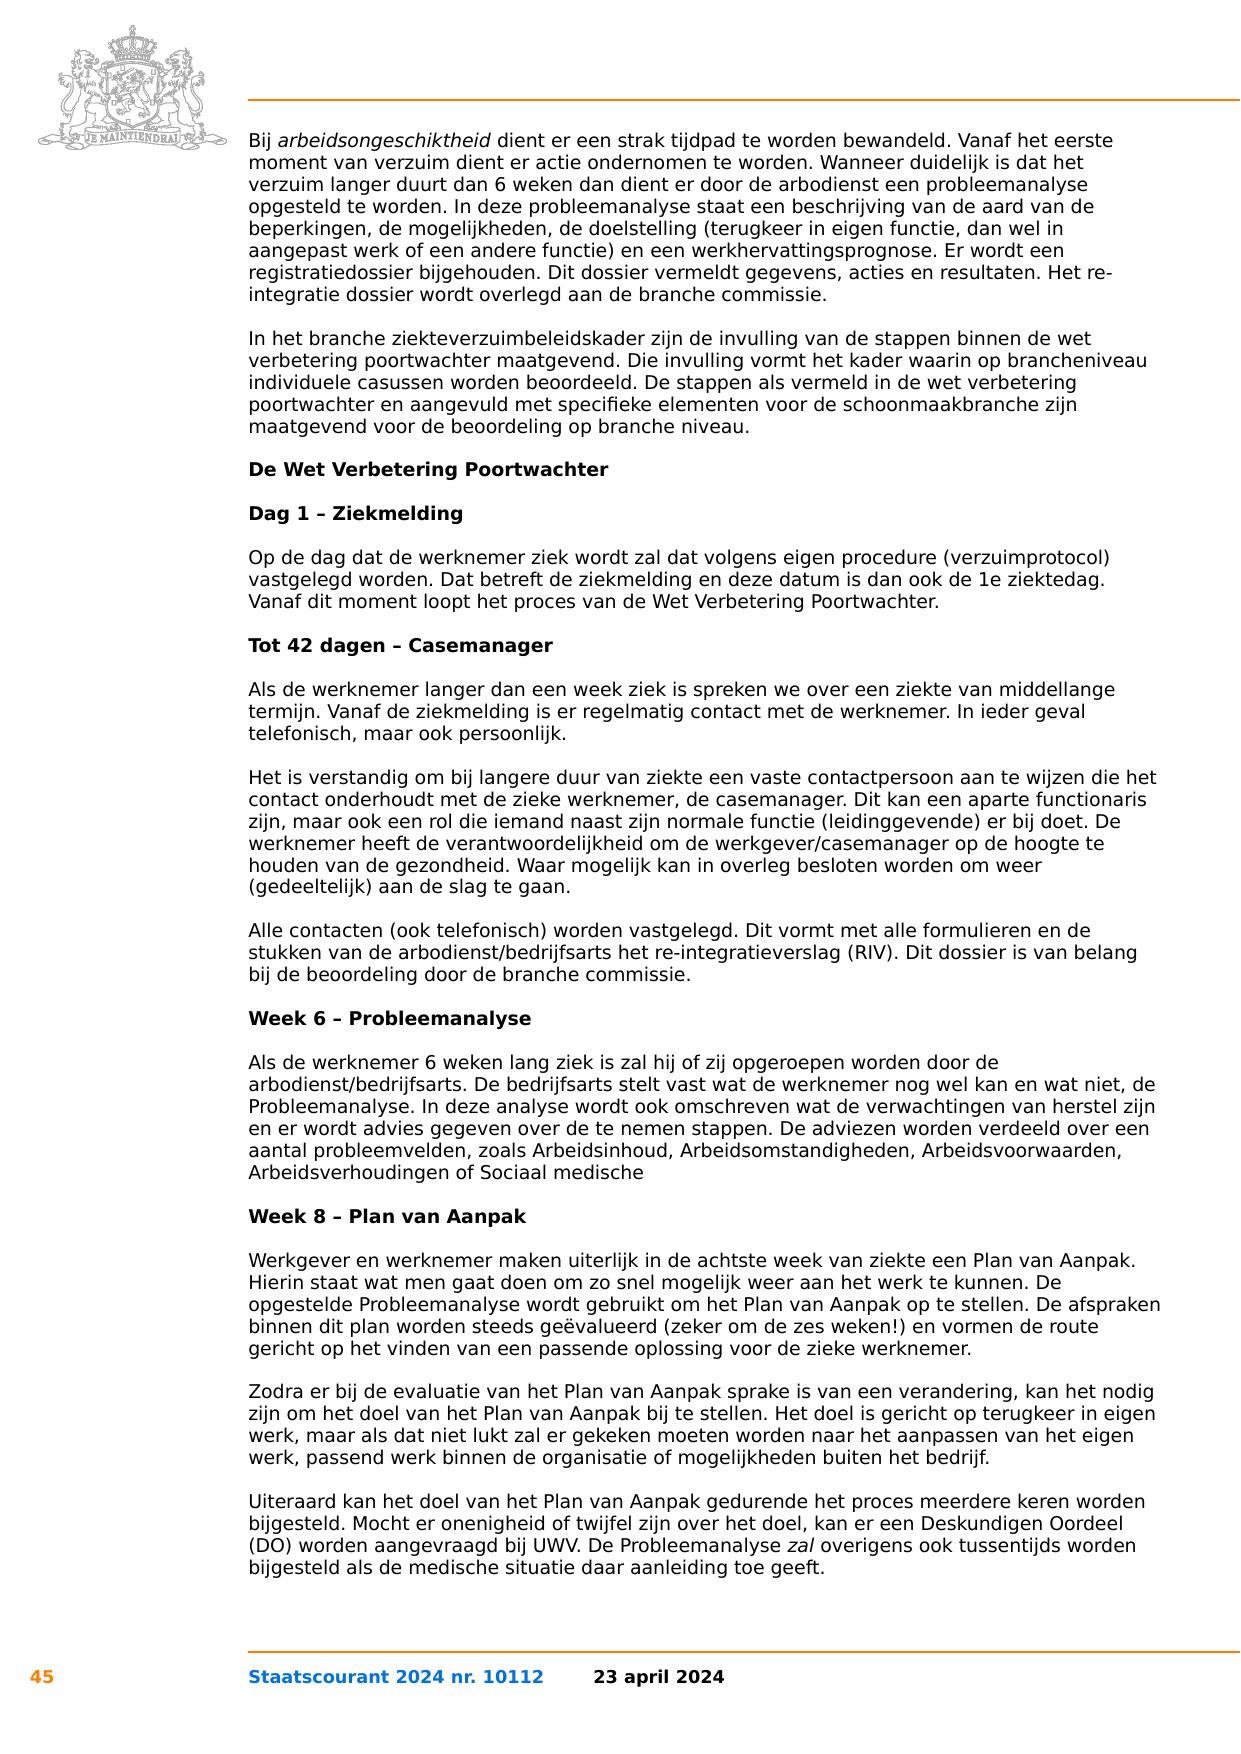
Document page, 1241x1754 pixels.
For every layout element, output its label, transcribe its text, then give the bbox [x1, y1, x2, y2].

subtitle De Wet Verbetering Poortwachter [248, 459, 1163, 481]
text Als de werknemer langer dan een week ziek is spreken we over een ziekte van middellange termijn. Vanaf de ziekmelding is er regelmatig contact met de werknemer. In ieder geval telefonisch, maar ook persoonlijk. [248, 679, 1163, 745]
text Bij arbeidsongeschiktheid dient er een strak tijdpad te worden bewandeld. Vanaf het eerste moment van verzuim dient er actie ondernomen te worden. Wanneer duidelijk is dat het verzuim langer duurt dan 6 weken dan dient er door de arbodienst een probleemanalyse opgesteld te worden. In deze probleemanalyse staat een beschrijving van de aard van de beperkingen, de mogelijkheden, de doelstelling (terugkeer in eigen functie, dan wel in aangepast werk of een andere functie) en een werkhervattingsprognose. Er wordt een registratiedossier bijgehouden. Dit dossier vermeldt gegevens, acties en resultaten. Het re-integratie dossier wordt overlegd aan de branche commissie. [248, 130, 1163, 306]
text Alle contacten (ook telefonisch) worden vastgelegd. Dit vormt met alle formulieren en de stukken van de arbodienst/bedrijfsarts het re-integratieverslag (RIV). Dit dossier is van belang bij de beoordeling door de branche commissie. [248, 920, 1163, 986]
subtitle Tot 42 dagen – Casemanager [248, 635, 1163, 657]
text Zodra er bij de evaluatie van het Plan van Aanpak sprake is van een verandering, kan het nodig zijn om het doel van het Plan van Aanpak bij te stellen. Het doel is gericht op terugkeer in eigen werk, maar als dat niet lukt zal er gekeken moeten worden naar het aanpassen van het eigen werk, passend werk binnen de organisatie of mogelijkheden buiten het bedrijf. [248, 1381, 1163, 1469]
text Het is verstandig om bij langere duur van ziekte een vaste contactpersoon aan te wijzen die het contact onderhoudt met de zieke werknemer, de casemanager. Dit kan een aparte functionaris zijn, maar ook een rol die iemand naast zijn normale functie (leidinggevende) er bij doet. De werknemer heeft de verantwoordelijkheid om de werkgever/casemanager op de hoogte te houden van de gezondheid. Waar mogelijk kan in overleg besloten worden om weer (gedeeltelijk) aan de slag te gaan. [248, 767, 1163, 898]
text Op de dag dat de werknemer ziek wordt zal dat volgens eigen procedure (verzuimprotocol) vastgelegd worden. Dat betreft de ziekmelding en deze datum is dan ook de 1e ziektedag. Vanaf dit moment loopt het proces van de Wet Verbetering Poortwachter. [248, 547, 1163, 613]
picture [38, 25, 227, 150]
text In het branche ziekteverzuimbeleidskader zijn de invulling van de stappen binnen de wet verbetering poortwachter maatgevend. Die invulling vormt het kader waarin op brancheniveau individuele casussen worden beoordeeld. De stappen als vermeld in de wet verbetering poortwachter en aangevuld met specifieke elementen voor de schoonmaakbranche zijn maatgevend voor de beoordeling op branche niveau. [248, 328, 1163, 437]
subtitle Week 6 – Probleemanalyse [248, 1008, 1163, 1030]
text Werkgever en werknemer maken uiterlijk in de achtste week van ziekte een Plan van Aanpak. Hierin staat wat men gaat doen om zo snel mogelijk weer aan het werk te kunnen. De opgestelde Probleemanalyse wordt gebruikt om het Plan van Aanpak op te stellen. De afspraken binnen dit plan worden steeds geëvalueerd (zeker om de zes weken!) en vormen de route gericht op het vinden van een passende oplossing voor de zieke werknemer. [248, 1249, 1163, 1359]
subtitle Week 8 – Plan van Aanpak [248, 1206, 1163, 1228]
text Als de werknemer 6 weken lang ziek is zal hij of zij opgeroepen worden door de arbodienst/bedrijfsarts. De bedrijfsarts stelt vast wat de werknemer nog wel kan en wat niet, de Probleemanalyse. In deze analyse wordt ook omschreven wat de verwachtingen van herstel zijn en er wordt advies gegeven over de te nemen stappen. De adviezen worden verdeeld over een aantal probleemvelden, zoals Arbeidsinhoud, Arbeidsomstandigheden, Arbeidsvoorwaarden, Arbeidsverhoudingen of Sociaal medische [248, 1052, 1163, 1184]
text Uiteraard kan het doel van het Plan van Aanpak gedurende het proces meerdere keren worden bijgesteld. Mocht er onenigheid of twijfel zijn over het doel, kan er een Deskundigen Oordeel (DO) worden aangevraagd bij UWV. De Probleemanalyse zal overigens ook tussentijds worden bijgesteld als de medische situatie daar aanleiding toe geeft. [248, 1491, 1163, 1579]
subtitle Dag 1 – Ziekmelding [248, 503, 1163, 525]
